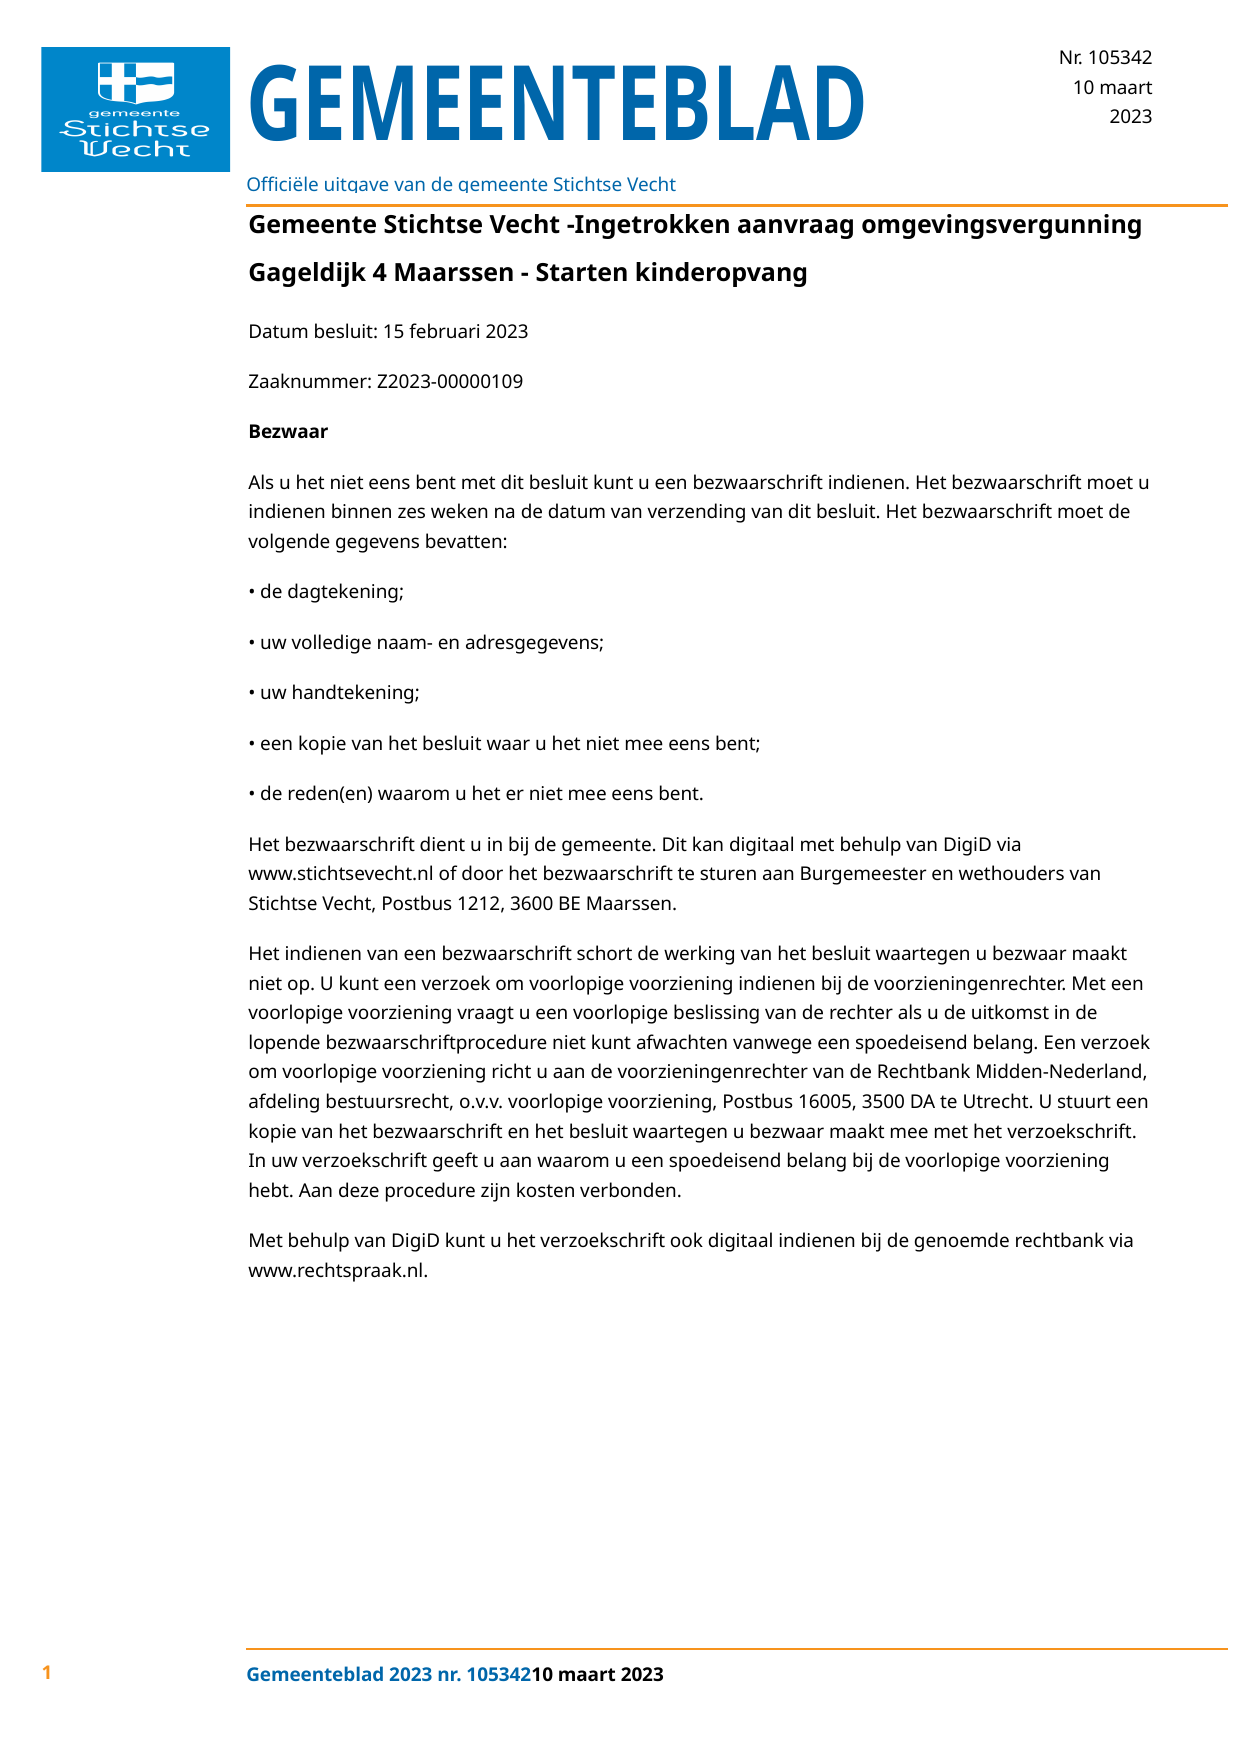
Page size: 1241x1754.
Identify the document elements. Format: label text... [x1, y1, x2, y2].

text • een kopie van het besluit waar u het niet mee eens bent; [248, 730, 1152, 756]
text • uw handtekening; [248, 679, 1152, 705]
text • de dagtekening; [248, 579, 1152, 604]
text • uw volledige naam- en adresgegevens; [248, 629, 1152, 655]
text Gemeente Stichtse Vecht -Ingetrokken aanvraag omgevingsvergunning Gageldijk 4 Maarssen - Starten kinderopvang [248, 207, 1152, 288]
text Met behulp van DigiD kunt u het verzoekschrift ook digitaal indienen bij de genoemde rechtbank via www.rechtspraak.nl. [248, 1227, 1152, 1283]
picture [99, 63, 135, 101]
text Zaaknummer: Z2023-00000109 [248, 368, 1152, 394]
text Bezwaar [248, 419, 1152, 444]
text Datum besluit: 15 februari 2023 [248, 318, 1152, 344]
picture [137, 63, 174, 103]
text • de reden(en) waarom u het er niet mee eens bent. [248, 780, 1152, 806]
text Het bezwaarschrift dient u in bij de gemeente. Dit kan digitaal met behulp van DigiD via www.stichtsevecht.nl of door het bezwaarschrift te sturen aan Burgemeester en wethouders van Stichtse Vecht, Postbus 1212, 3600 BE Maarssen. [248, 831, 1152, 916]
text Als u het niet eens bent met dit besluit kunt u een bezwaarschrift indienen. Het bezwaarschrift moet u indienen binnen zes weken na de datum van verzending van dit besluit. Het bezwaarschrift moet de volgende gegevens bevatten: [248, 469, 1152, 554]
text Het indienen van een bezwaarschrift schort de werking van het besluit waartegen u bezwaar maakt niet op. U kunt een verzoek om voorlopige voorziening indienen bij de voorzieningenrechter. Met een voorlopige voorziening vraagt u een voorlopige beslissing van de rechter als u de uitkomst in de lopende bezwaarschriftprocedure niet kunt afwachten vanwege een spoedeisend belang. Een verzoek om voorlopige voorziening richt u aan de voorzieningenrechter van de Rechtbank Midden-Nederland, afdeling bestuursrecht, o.v.v. voorlopige voorziening, Postbus 16005, 3500 DA te Utrecht. U stuurt een kopie van het bezwaarschrift en het besluit waartegen u bezwaar maakt mee met het verzoekschrift. In uw verzoekschrift geeft u aan waarom u een spoedeisend belang bij de voorlopige voorziening hebt. Aan deze procedure zijn kosten verbonden. [248, 940, 1152, 1203]
